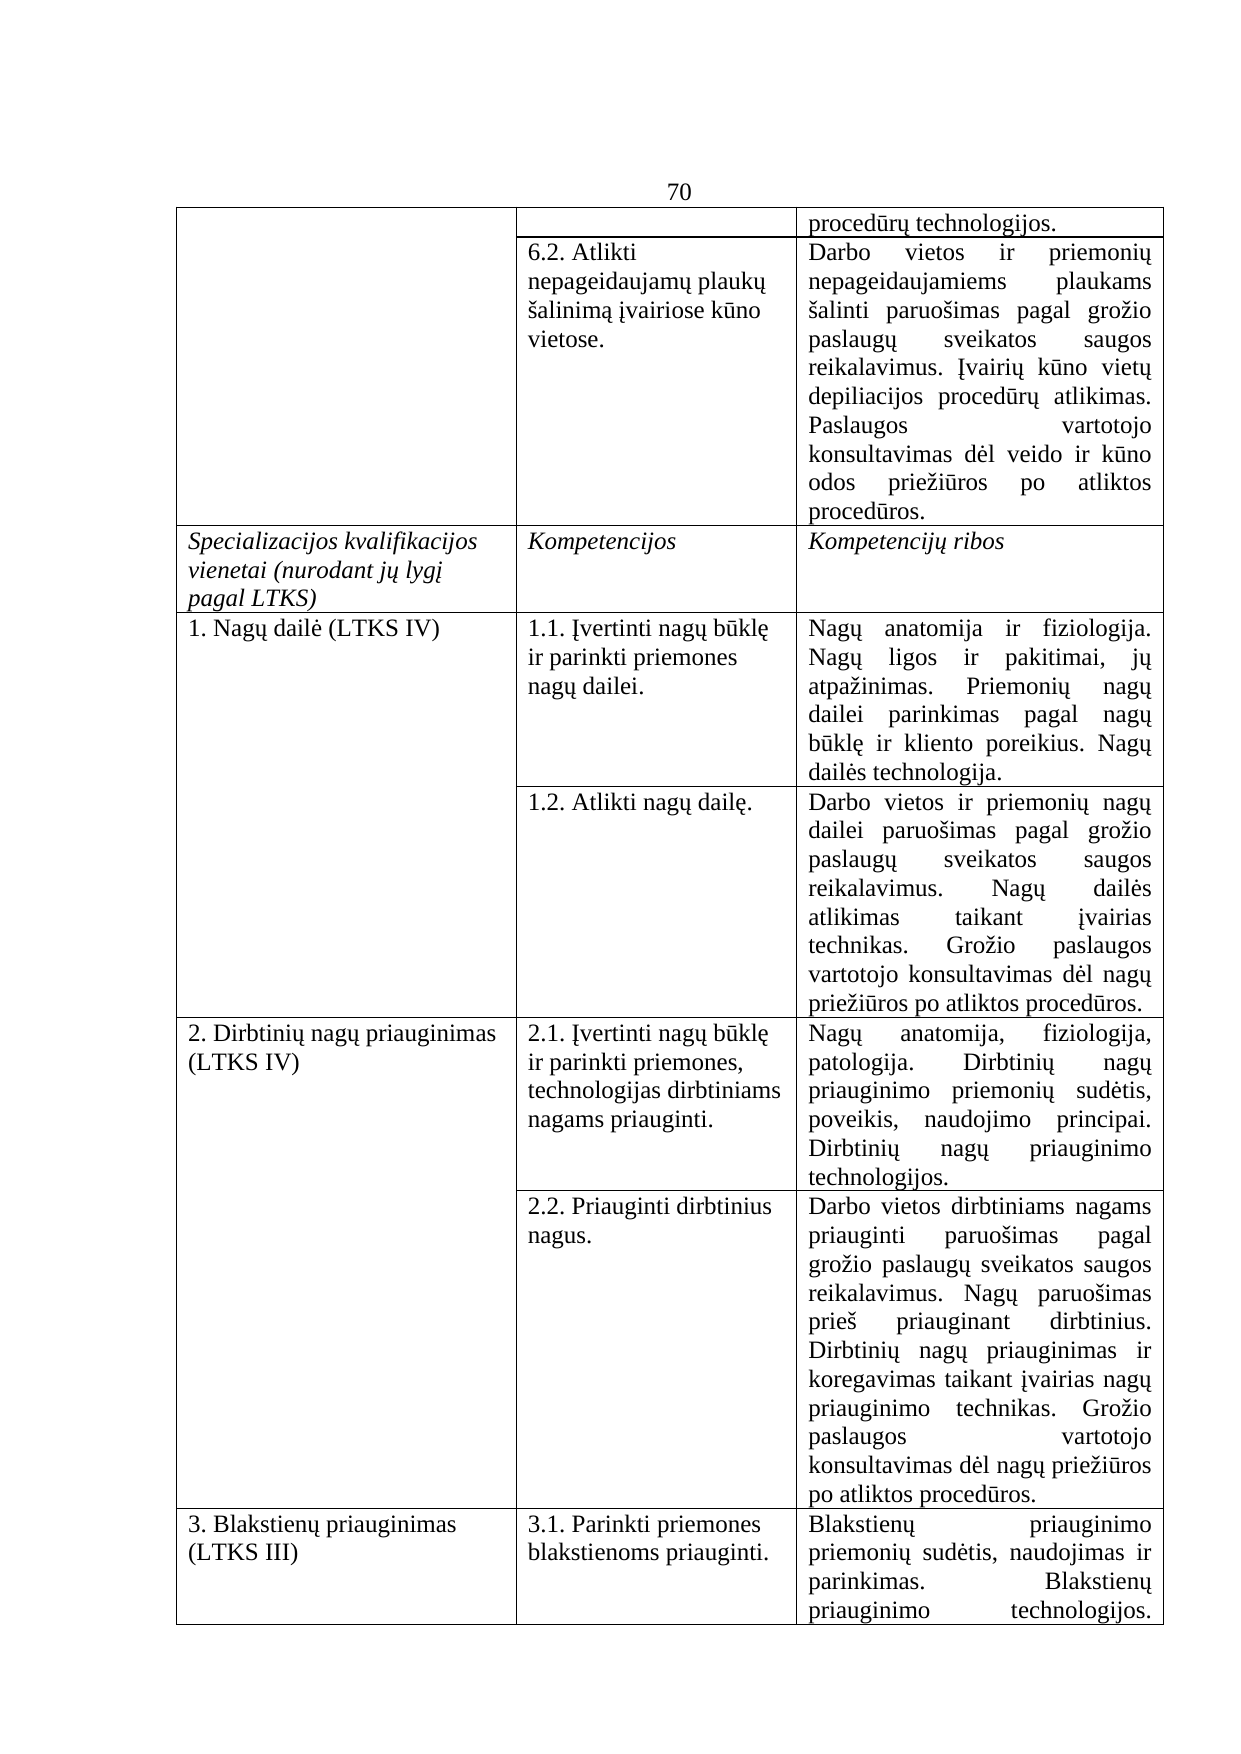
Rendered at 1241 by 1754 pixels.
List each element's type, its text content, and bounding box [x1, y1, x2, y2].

table_cell 2.1. Įvertinti nagų būklę ir parinkti priemones, technologijas dirbtiniams nagams priauginti. [517, 1018, 796, 1190]
table_cell 2. Dirbtinių nagų priauginimas (LTKS IV) [177, 1018, 516, 1508]
table_cell Kompetencijos [517, 526, 796, 612]
table_cell Nagų anatomija, fiziologija, patologija. Dirbtinių nagų priauginimo priemonių sudėtis, poveikis, naudojimo principai. Dirbtinių nagų priauginimo technologijos. [797, 1018, 1163, 1190]
table_cell Specializacijos kvalifikacijos vienetai (nurodant jų lygį pagal LTKS) [177, 526, 516, 612]
table_cell 1.2. Atlikti nagų dailę. [517, 787, 796, 1017]
table_cell 3.1. Parinkti priemones blakstienoms priauginti. [517, 1509, 796, 1624]
table_cell Kompetencijų ribos [797, 526, 1163, 612]
table_cell [177, 208, 516, 525]
table_cell 1. Nagų dailė (LTKS IV) [177, 613, 516, 1017]
table_cell Blakstienų priauginimo priemonių sudėtis, naudojimas ir parinkimas. Blakstienų priauginimo technologijos. [797, 1509, 1163, 1624]
table_cell Darbo vietos dirbtiniams nagams priauginti paruošimas pagal grožio paslaugų sveikatos saugos reikalavimus. Nagų paruošimas prieš priauginant dirbtinius. Dirbtinių nagų priauginimas ir koregavimas taikant įvairias nagų priauginimo technikas. Grožio paslaugos vartotojo konsultavimas dėl nagų priežiūros po atliktos procedūros. [797, 1191, 1163, 1508]
table_cell procedūrų technologijos. [797, 208, 1163, 236]
table_cell Nagų anatomija ir fiziologija. Nagų ligos ir pakitimai, jų atpažinimas. Priemonių nagų dailei parinkimas pagal nagų būklę ir kliento poreikius. Nagų dailės technologija. [797, 613, 1163, 786]
table_cell 1.1. Įvertinti nagų būklę ir parinkti priemones nagų dailei. [517, 613, 796, 786]
table_cell 3. Blakstienų priauginimas (LTKS III) [177, 1509, 516, 1624]
table_cell 2.2. Priauginti dirbtinius nagus. [517, 1191, 796, 1508]
table_cell 6.2. Atlikti nepageidaujamų plaukų šalinimą įvairiose kūno vietose. [517, 238, 796, 525]
table_cell [517, 208, 796, 236]
table_cell Darbo vietos ir priemonių nagų dailei paruošimas pagal grožio paslaugų sveikatos saugos reikalavimus. Nagų dailės atlikimas taikant įvairias technikas. Grožio paslaugos vartotojo konsultavimas dėl nagų priežiūros po atliktos procedūros. [797, 787, 1163, 1017]
table_cell Darbo vietos ir priemonių nepageidaujamiems plaukams šalinti paruošimas pagal grožio paslaugų sveikatos saugos reikalavimus. Įvairių kūno vietų depiliacijos procedūrų atlikimas. Paslaugos vartotojo konsultavimas dėl veido ir kūno odos priežiūros po atliktos procedūros. [797, 238, 1163, 525]
